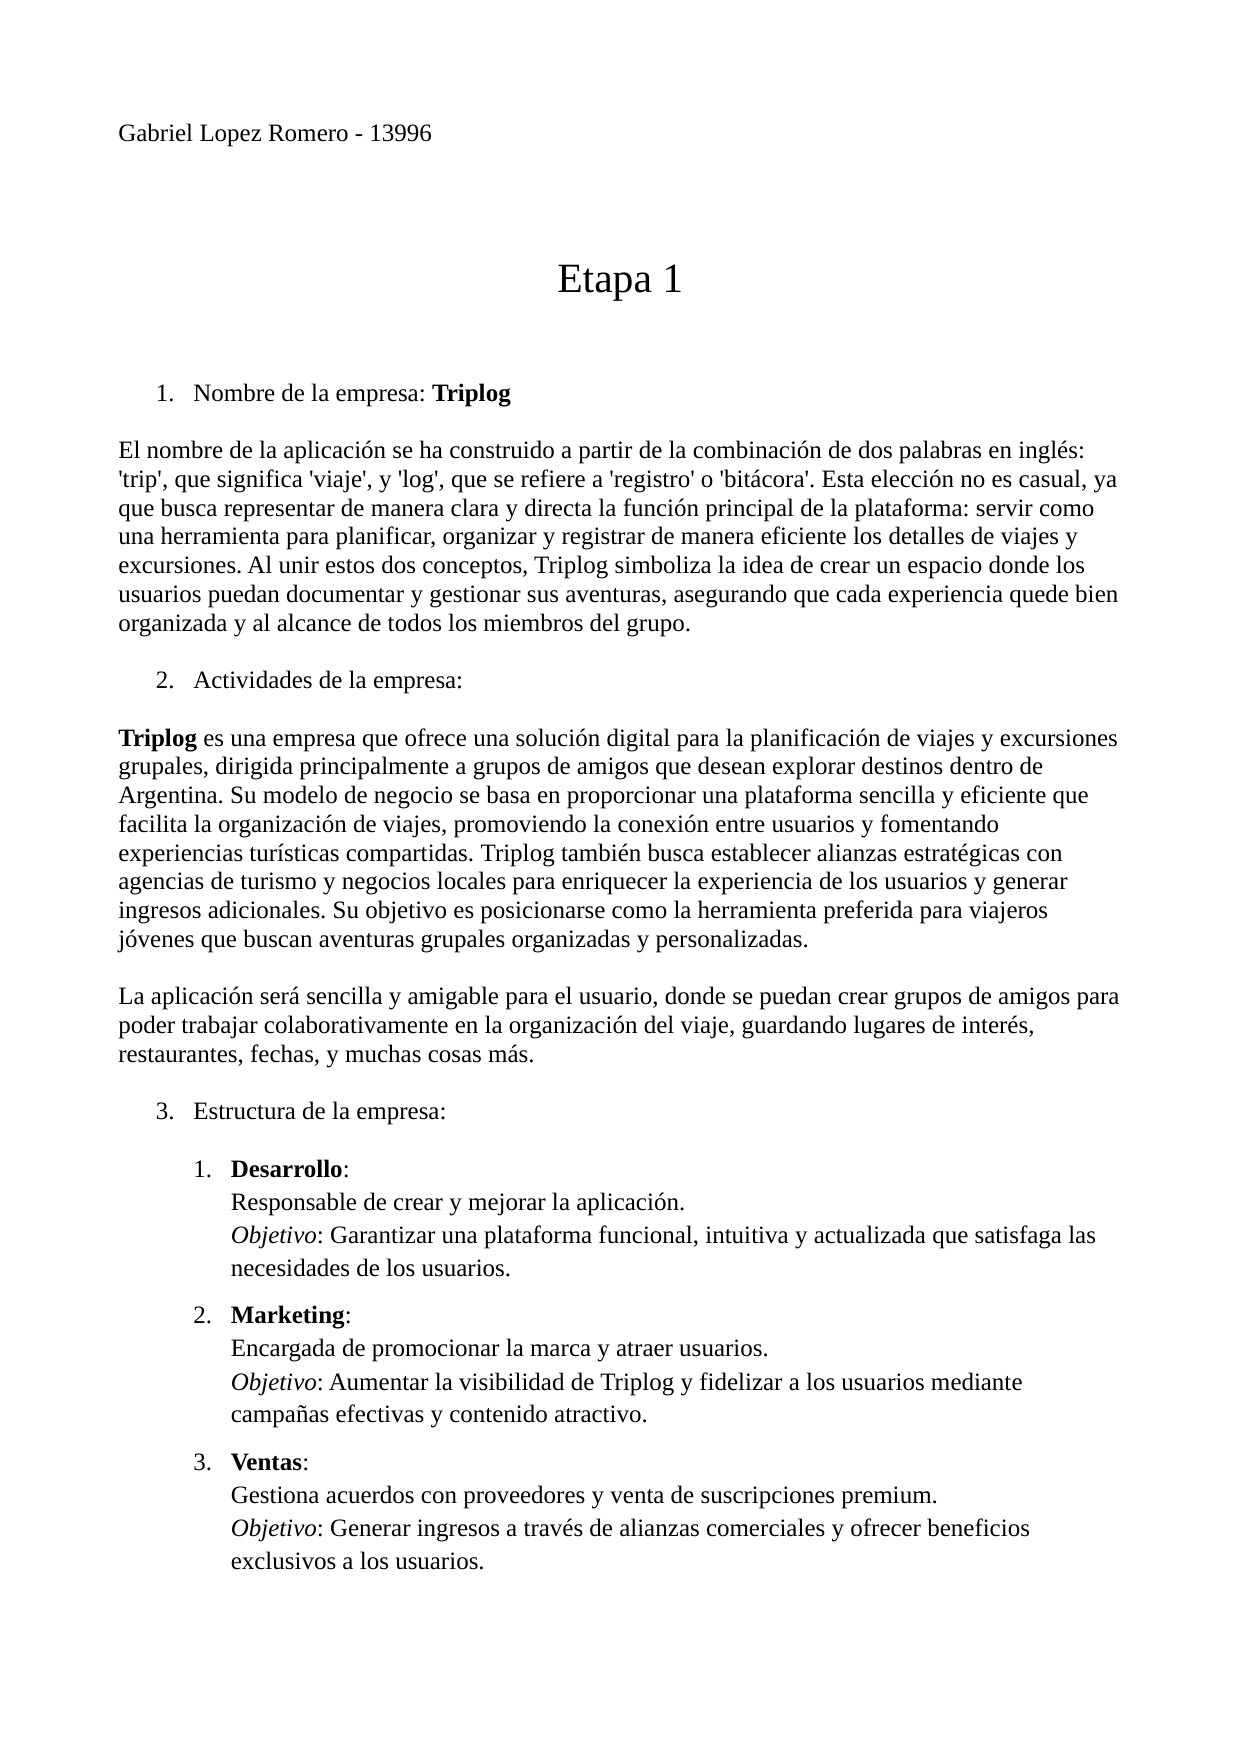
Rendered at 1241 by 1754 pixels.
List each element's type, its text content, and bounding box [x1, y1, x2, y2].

list Nombre de la empresa: Triplog [156, 378, 1122, 406]
list Desarrollo: Responsable de crear y mejorar la aplicación. Objetivo: Garantizar una plataforma funcional, intuitiva y actualizada que satisfaga las necesidades de los usuarios. [193, 1154, 1122, 1282]
text La aplicación será sencilla y amigable para el usuario, donde se puedan crear grupos de amigos para poder trabajar colaborativamente en la organización del viaje, guardando lugares de interés, restaurantes, fechas, y muchas cosas más. [118, 981, 1122, 1068]
list Marketing: Encargada de promocionar la marca y atraer usuarios. Objetivo: Aumentar la visibilidad de Triplog y fidelizar a los usuarios mediante campañas efectivas y contenido atractivo. [193, 1301, 1122, 1428]
text Etapa 1 [118, 253, 1122, 301]
list Ventas: Gestiona acuerdos con proveedores y venta de suscripciones premium. Objetivo: Generar ingresos a través de alianzas comerciales y ofrecer beneficios exclusivos a los usuarios. [193, 1447, 1122, 1575]
text Triplog es una empresa que ofrece una solución digital para la planificación de viajes y excursiones grupales, dirigida principalmente a grupos de amigos que desean explorar destinos dentro de Argentina. Su modelo de negocio se basa en proporcionar una plataforma sencilla y eficiente que facilita la organización de viajes, promoviendo la conexión entre usuarios y fomentando experiencias turísticas compartidas. Triplog también busca establecer alianzas estratégicas con agencias de turismo y negocios locales para enriquecer la experiencia de los usuarios y generar ingresos adicionales. Su objetivo es posicionarse como la herramienta preferida para viajeros jóvenes que buscan aventuras grupales organizadas y personalizadas. [118, 723, 1122, 953]
list Actividades de la empresa: [156, 665, 1122, 694]
list Estructura de la empresa: [156, 1096, 1122, 1125]
text El nombre de la aplicación se ha construido a partir de la combinación de dos palabras en inglés: 'trip', que significa 'viaje', y 'log', que se refiere a 'registro' o 'bitácora'. Esta elección no es casual, ya que busca representar de manera clara y directa la función principal de la plataforma: servir como una herramienta para planificar, organizar y registrar de manera eficiente los detalles de viajes y excursiones. Al unir estos dos conceptos, Triplog simboliza la idea de crear un espacio donde los usuarios puedan documentar y gestionar sus aventuras, asegurando que cada experiencia quede bien organizada y al alcance de todos los miembros del grupo. [118, 435, 1122, 636]
